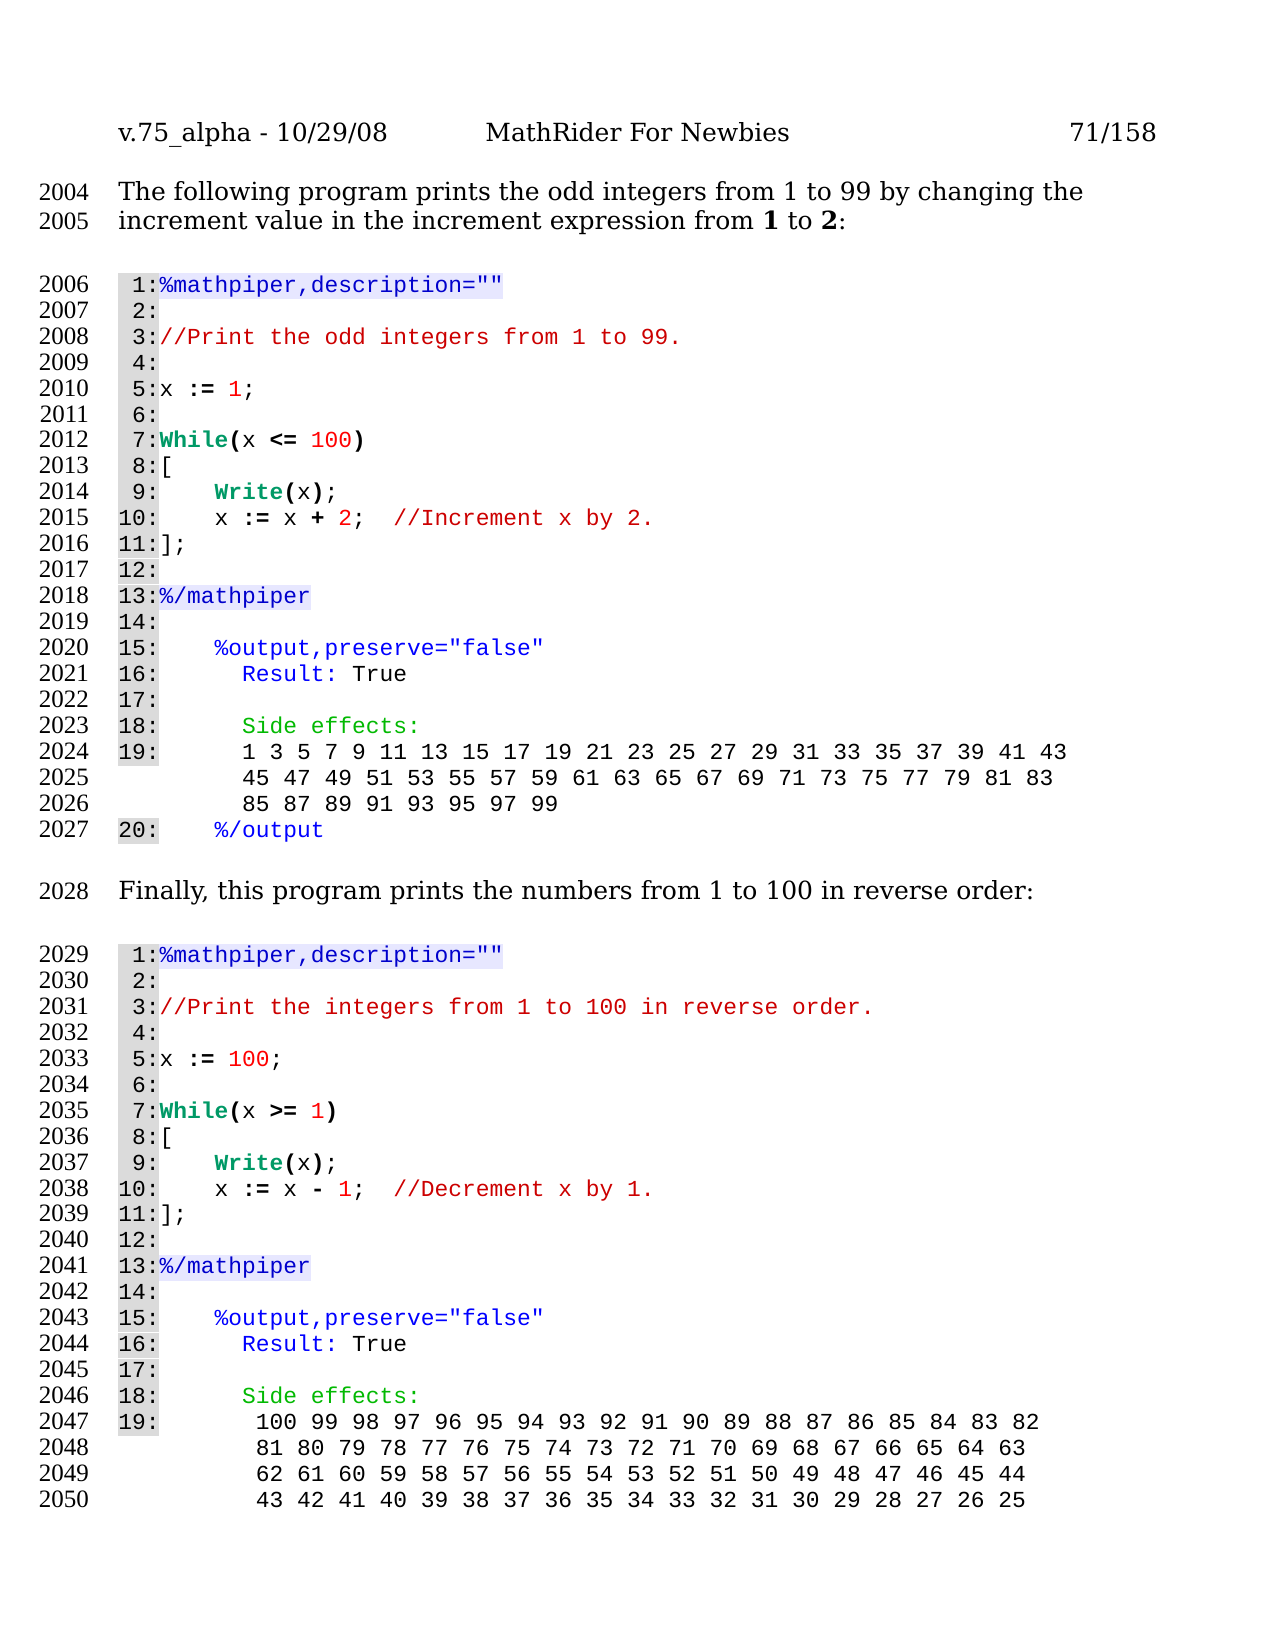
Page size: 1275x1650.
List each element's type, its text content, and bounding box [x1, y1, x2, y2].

text 16: Result: True [118, 1332, 1157, 1358]
text 1:%mathpiper,description="" [118, 943, 1157, 969]
text 15: %output,preserve="false" [118, 1307, 1157, 1332]
text 4: [118, 351, 1157, 377]
text 9: Write(x); [118, 481, 1157, 507]
text 4: [118, 1021, 1157, 1047]
text 1:%mathpiper,description="" [118, 273, 1157, 299]
text 3://Print the odd integers from 1 to 99. [118, 325, 1157, 351]
text 7:While(x <= 100) [118, 429, 1157, 455]
text 18: Side effects: [118, 1384, 1157, 1410]
text 19: 1 3 5 7 9 11 13 15 17 19 21 23 25 27 29 31 33 35 37 39 41 43 [118, 740, 1157, 766]
text 14: [118, 1281, 1157, 1307]
text 5:x := 100; [118, 1047, 1157, 1073]
text 12: [118, 1229, 1157, 1255]
text 16: Result: True [118, 662, 1157, 688]
text 20: %/output [118, 818, 1157, 844]
text 7:While(x >= 1) [118, 1099, 1157, 1125]
text 9: Write(x); [118, 1151, 1157, 1177]
text 5:x := 1; [118, 377, 1157, 403]
text The following program prints the odd integers from 1 to 99 by changing the increment value in the increment expression from 1 to 2: [118, 177, 1157, 235]
text 62 61 60 59 58 57 56 55 54 53 52 51 50 49 48 47 46 45 44 [118, 1462, 1157, 1488]
text 8:[ [118, 1125, 1157, 1151]
text 3://Print the integers from 1 to 100 in reverse order. [118, 995, 1157, 1021]
text 45 47 49 51 53 55 57 59 61 63 65 67 69 71 73 75 77 79 81 83 [118, 766, 1157, 792]
text 18: Side effects: [118, 714, 1157, 740]
text 17: [118, 1358, 1157, 1384]
text 19: 100 99 98 97 96 95 94 93 92 91 90 89 88 87 86 85 84 83 82 [118, 1410, 1157, 1436]
text 43 42 41 40 39 38 37 36 35 34 33 32 31 30 29 28 27 26 25 [118, 1488, 1157, 1514]
text 10: x := x + 2; //Increment x by 2. [118, 507, 1157, 533]
text 11:]; [118, 533, 1157, 558]
text 85 87 89 91 93 95 97 99 [118, 792, 1157, 818]
text 8:[ [118, 455, 1157, 481]
text 10: x := x - 1; //Decrement x by 1. [118, 1177, 1157, 1203]
text 13:%/mathpiper [118, 1255, 1157, 1281]
text 11:]; [118, 1203, 1157, 1229]
text 15: %output,preserve="false" [118, 636, 1157, 662]
text 81 80 79 78 77 76 75 74 73 72 71 70 69 68 67 66 65 64 63 [118, 1436, 1157, 1462]
text 14: [118, 610, 1157, 636]
text 2: [118, 969, 1157, 995]
text 12: [118, 558, 1157, 584]
text 13:%/mathpiper [118, 584, 1157, 610]
text 17: [118, 688, 1157, 714]
text 6: [118, 403, 1157, 429]
text 2: [118, 299, 1157, 325]
text Finally, this program prints the numbers from 1 to 100 in reverse order: [118, 876, 1157, 906]
text 6: [118, 1073, 1157, 1099]
